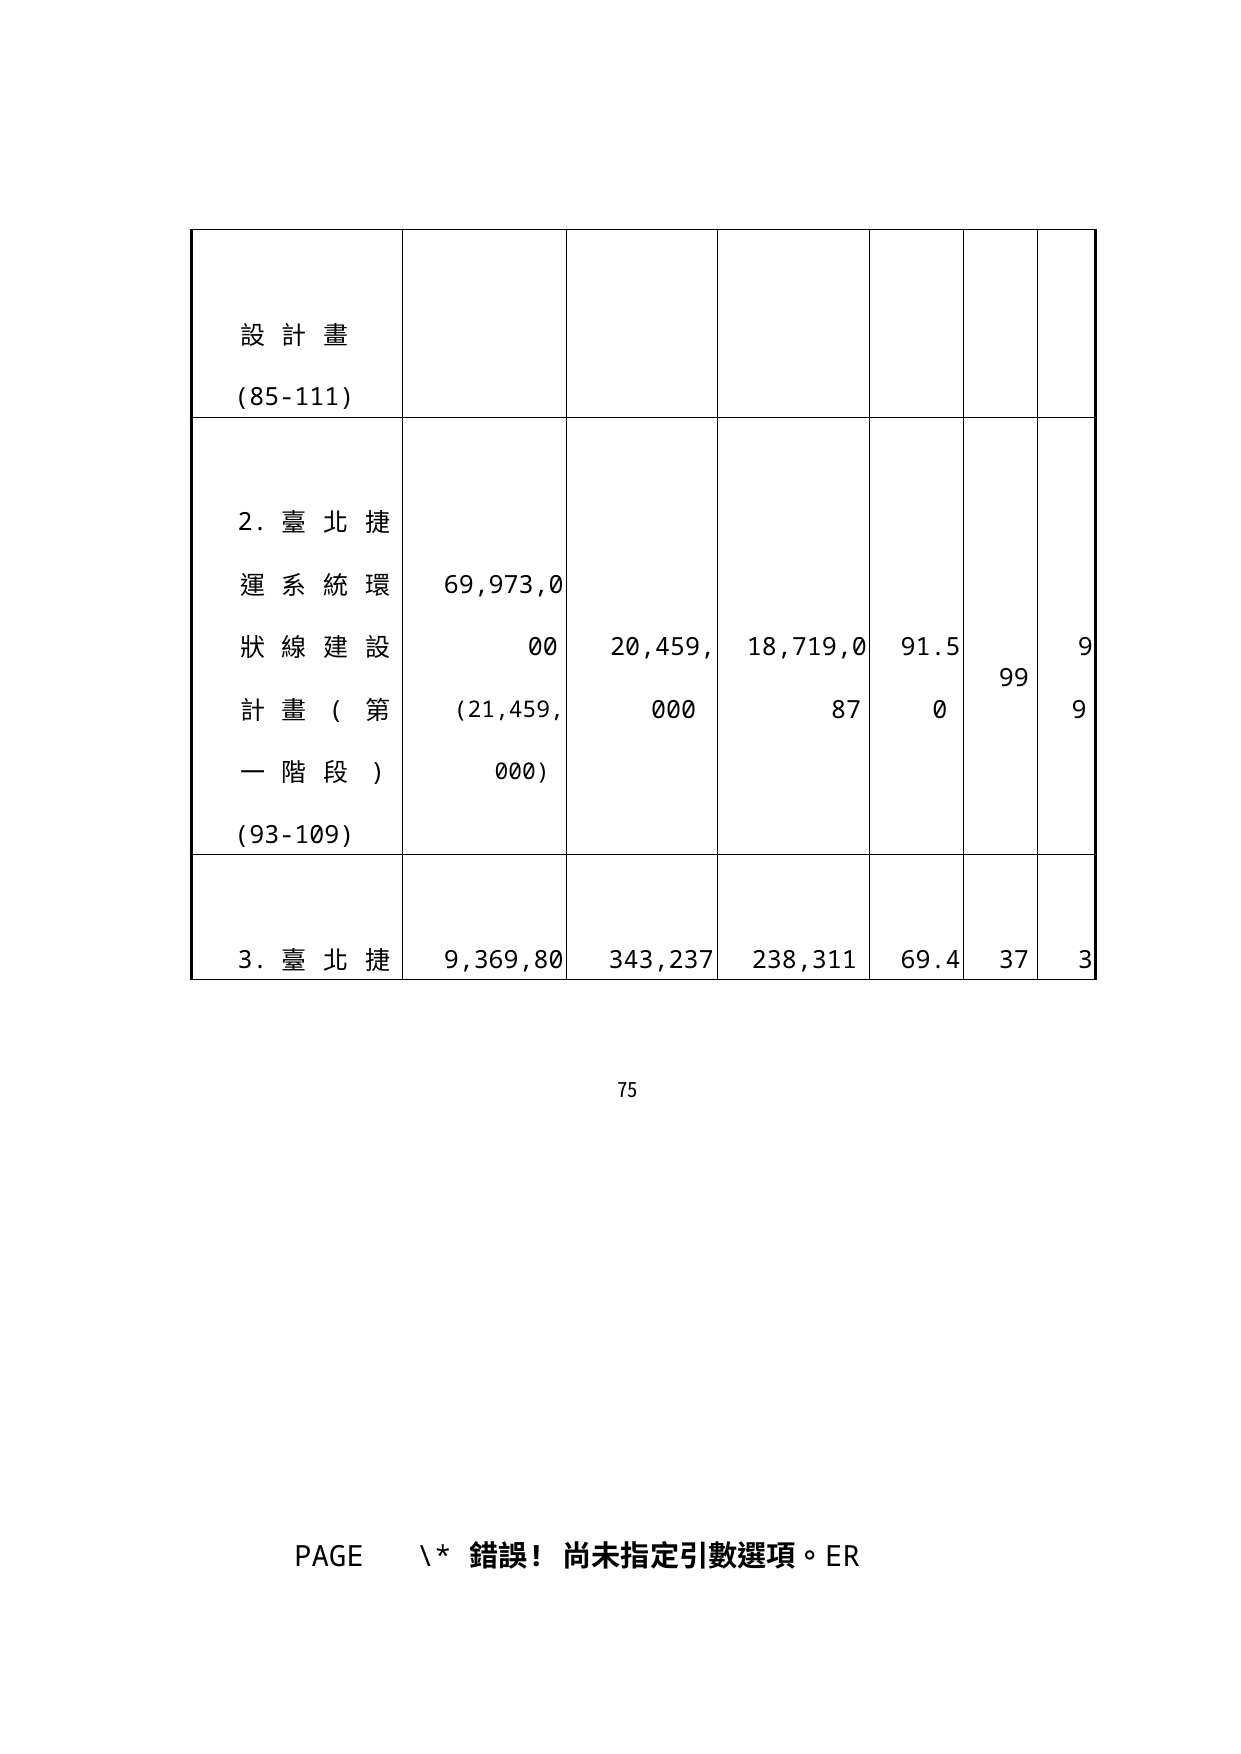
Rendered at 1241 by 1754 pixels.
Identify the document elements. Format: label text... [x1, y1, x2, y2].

table_cell 2.臺北捷運系統環狀線建設計畫(第一階段)(93-109) [193, 418, 402, 854]
table_cell 69.4 [870, 855, 963, 979]
table_cell 18,719,087 [718, 418, 869, 854]
table_cell 91.50 [870, 418, 963, 854]
table_cell [718, 230, 869, 417]
table_cell 99 [964, 418, 1037, 854]
table_cell 9,369,80 [403, 855, 566, 979]
table_cell [870, 230, 963, 417]
table_cell 99 [1038, 418, 1094, 854]
table_cell [567, 230, 717, 417]
table_cell 3.臺北捷 [193, 855, 402, 979]
table_cell 69,973,000 (21,459,000) [403, 418, 566, 854]
table_cell 3 [1038, 855, 1094, 979]
table_cell 238,311 [718, 855, 869, 979]
table_cell 343,237 [567, 855, 717, 979]
table_cell 20,459,000 [567, 418, 717, 854]
table_cell [1038, 230, 1094, 417]
table_cell 設計畫(85-111) [193, 230, 402, 417]
table_cell 37 [964, 855, 1037, 979]
table_cell [403, 230, 566, 417]
table_cell [964, 230, 1037, 417]
